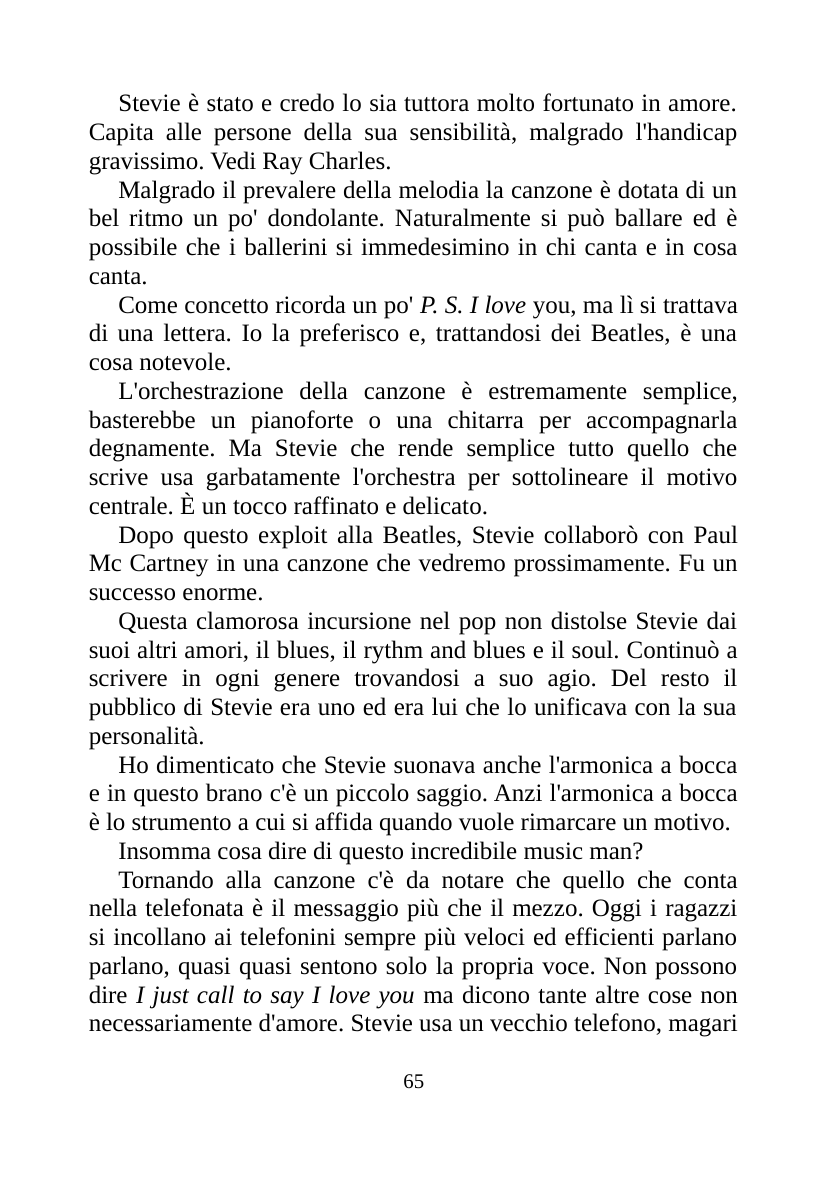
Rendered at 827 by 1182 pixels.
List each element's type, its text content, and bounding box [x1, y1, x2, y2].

text Malgrado il prevalere della melodia la canzone è dotata di un bel ritmo un po' dondolante. Naturalmente si può ballare ed è possibile che i ballerini si immedesimino in chi canta e in cosa canta. [88, 175, 738, 290]
text Ho dimenticato che Stevie suonava anche l'armonica a bocca e in questo brano c'è un piccolo saggio. Anzi l'armonica a bocca è lo strumento a cui si affida quando vuole rimarcare un motivo. [88, 750, 738, 836]
text Tornando alla canzone c'è da notare che quello che conta nella telefonata è il messaggio più che il mezzo. Oggi i ragazzi si incollano ai telefonini sempre più veloci ed efficienti parlano parlano, quasi quasi sentono solo la propria voce. Non possono dire I just call to say I love you ma dicono tante altre cose non necessariamente d'amore. Stevie usa un vecchio telefono, magari [88, 865, 738, 1037]
text Insomma cosa dire di questo incredibile music man? [88, 836, 738, 865]
text Questa clamorosa incursione nel pop non distolse Stevie dai suoi altri amori, il blues, il rythm and blues e il soul. Continuò a scrivere in ogni genere trovandosi a suo agio. Del resto il pubblico di Stevie era uno ed era lui che lo unificava con la sua personalità. [88, 606, 738, 750]
text L'orchestrazione della canzone è estremamente semplice, basterebbe un pianoforte o una chitarra per accompagnarla degnamente. Ma Stevie che rende semplice tutto quello che scrive usa garbatamente l'orchestra per sottolineare il motivo centrale. È un tocco raffinato e delicato. [88, 376, 738, 520]
text Come concetto ricorda un po' P. S. I love you, ma lì si trattava di una lettera. Io la preferisco e, trattandosi dei Beatles, è una cosa notevole. [88, 290, 738, 376]
text Dopo questo exploit alla Beatles, Stevie collaborò con Paul Mc Cartney in una canzone che vedremo prossimamente. Fu un successo enorme. [88, 520, 738, 606]
text Stevie è stato e credo lo sia tuttora molto fortunato in amore. Capita alle persone della sua sensibilità, malgrado l'handicap gravissimo. Vedi Ray Charles. [88, 88, 738, 175]
